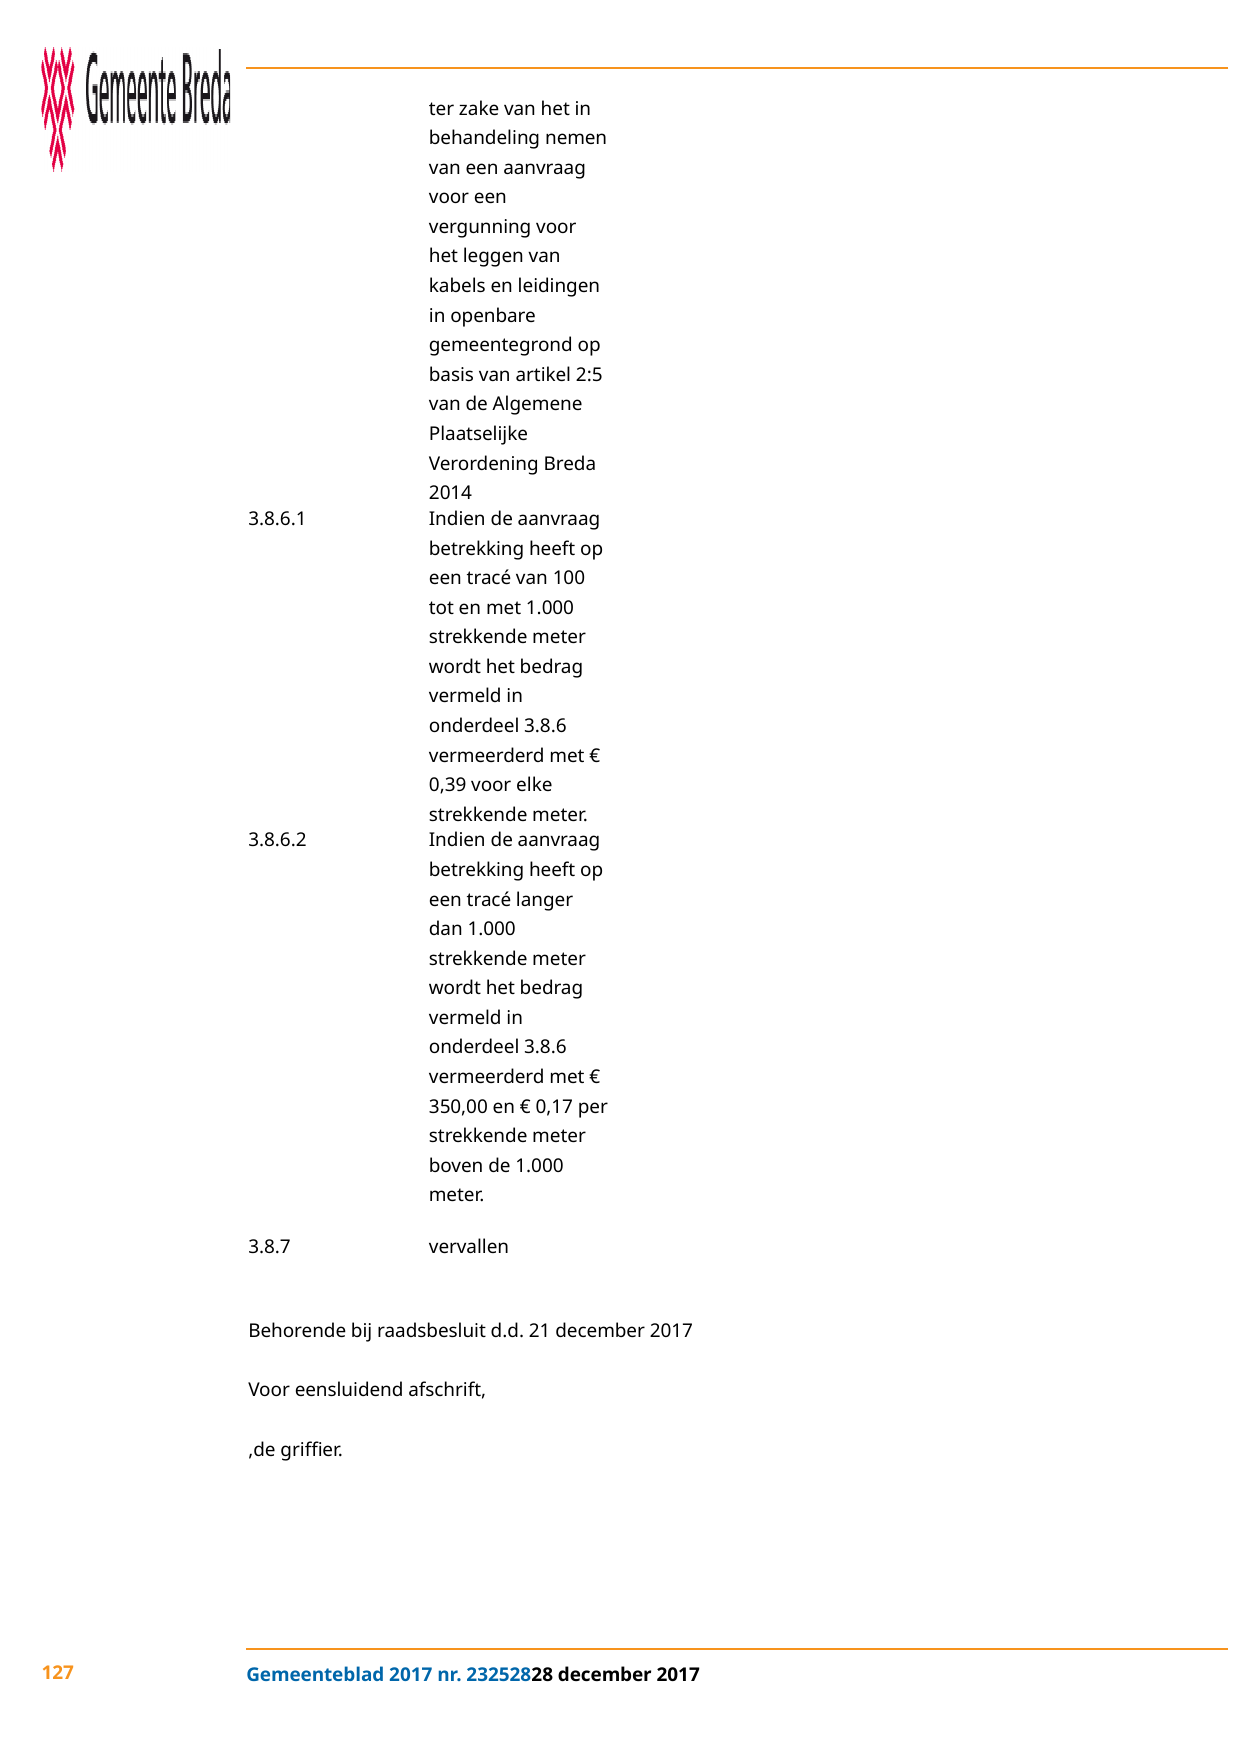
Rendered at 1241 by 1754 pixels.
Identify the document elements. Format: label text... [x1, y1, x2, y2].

table_cell vervallen [429, 1233, 609, 1259]
table_cell [790, 1259, 971, 1284]
table_cell 3.8.6.2 [248, 827, 429, 1207]
table_cell [971, 1259, 1152, 1284]
table_cell Indien de aanvraag betrekking heeft op een tracé van 100 tot en met 1.000 strekkende meter wordt het bedrag vermeld in onderdeel 3.8.6 vermeerderd met € 0,39 voor elke strekkende meter. [429, 505, 609, 827]
table_cell [971, 505, 1152, 827]
table_cell [429, 1208, 609, 1233]
table_cell 3.8.6.1 [248, 505, 429, 827]
table_cell [609, 1208, 790, 1233]
table_cell [971, 1233, 1152, 1259]
table_cell [790, 827, 971, 1207]
table_cell [790, 1233, 971, 1259]
table_cell [609, 1233, 790, 1259]
picture [41, 47, 231, 172]
table_cell [971, 827, 1152, 1207]
table_cell [609, 95, 790, 505]
table_cell 3.8.7 [248, 1233, 429, 1259]
table_cell [429, 1259, 609, 1284]
table_cell [790, 505, 971, 827]
table_cell [971, 95, 1152, 505]
table_cell [248, 1208, 429, 1233]
text Voor eensluidend afschrift, [248, 1377, 1152, 1402]
table_cell [609, 827, 790, 1207]
table_cell [971, 1208, 1152, 1233]
table_cell [609, 505, 790, 827]
table_cell ter zake van het in behandeling nemen van een aanvraag voor een vergunning voor het leggen van kabels en leidingen in openbare gemeentegrond op basis van artikel 2:5 van de Algemene Plaatselijke Verordening Breda 2014 [429, 95, 609, 505]
table_cell [248, 1259, 429, 1284]
table_cell [248, 95, 429, 505]
table_cell [790, 95, 971, 505]
text ,de griffier. [248, 1436, 1152, 1461]
text Behorende bij raadsbesluit d.d. 21 december 2017 [248, 1317, 1152, 1343]
table_cell [609, 1259, 790, 1284]
table_cell Indien de aanvraag betrekking heeft op een tracé langer dan 1.000 strekkende meter wordt het bedrag vermeld in onderdeel 3.8.6 vermeerderd met € 350,00 en € 0,17 per strekkende meter boven de 1.000 meter. [429, 827, 609, 1207]
table_cell [790, 1208, 971, 1233]
